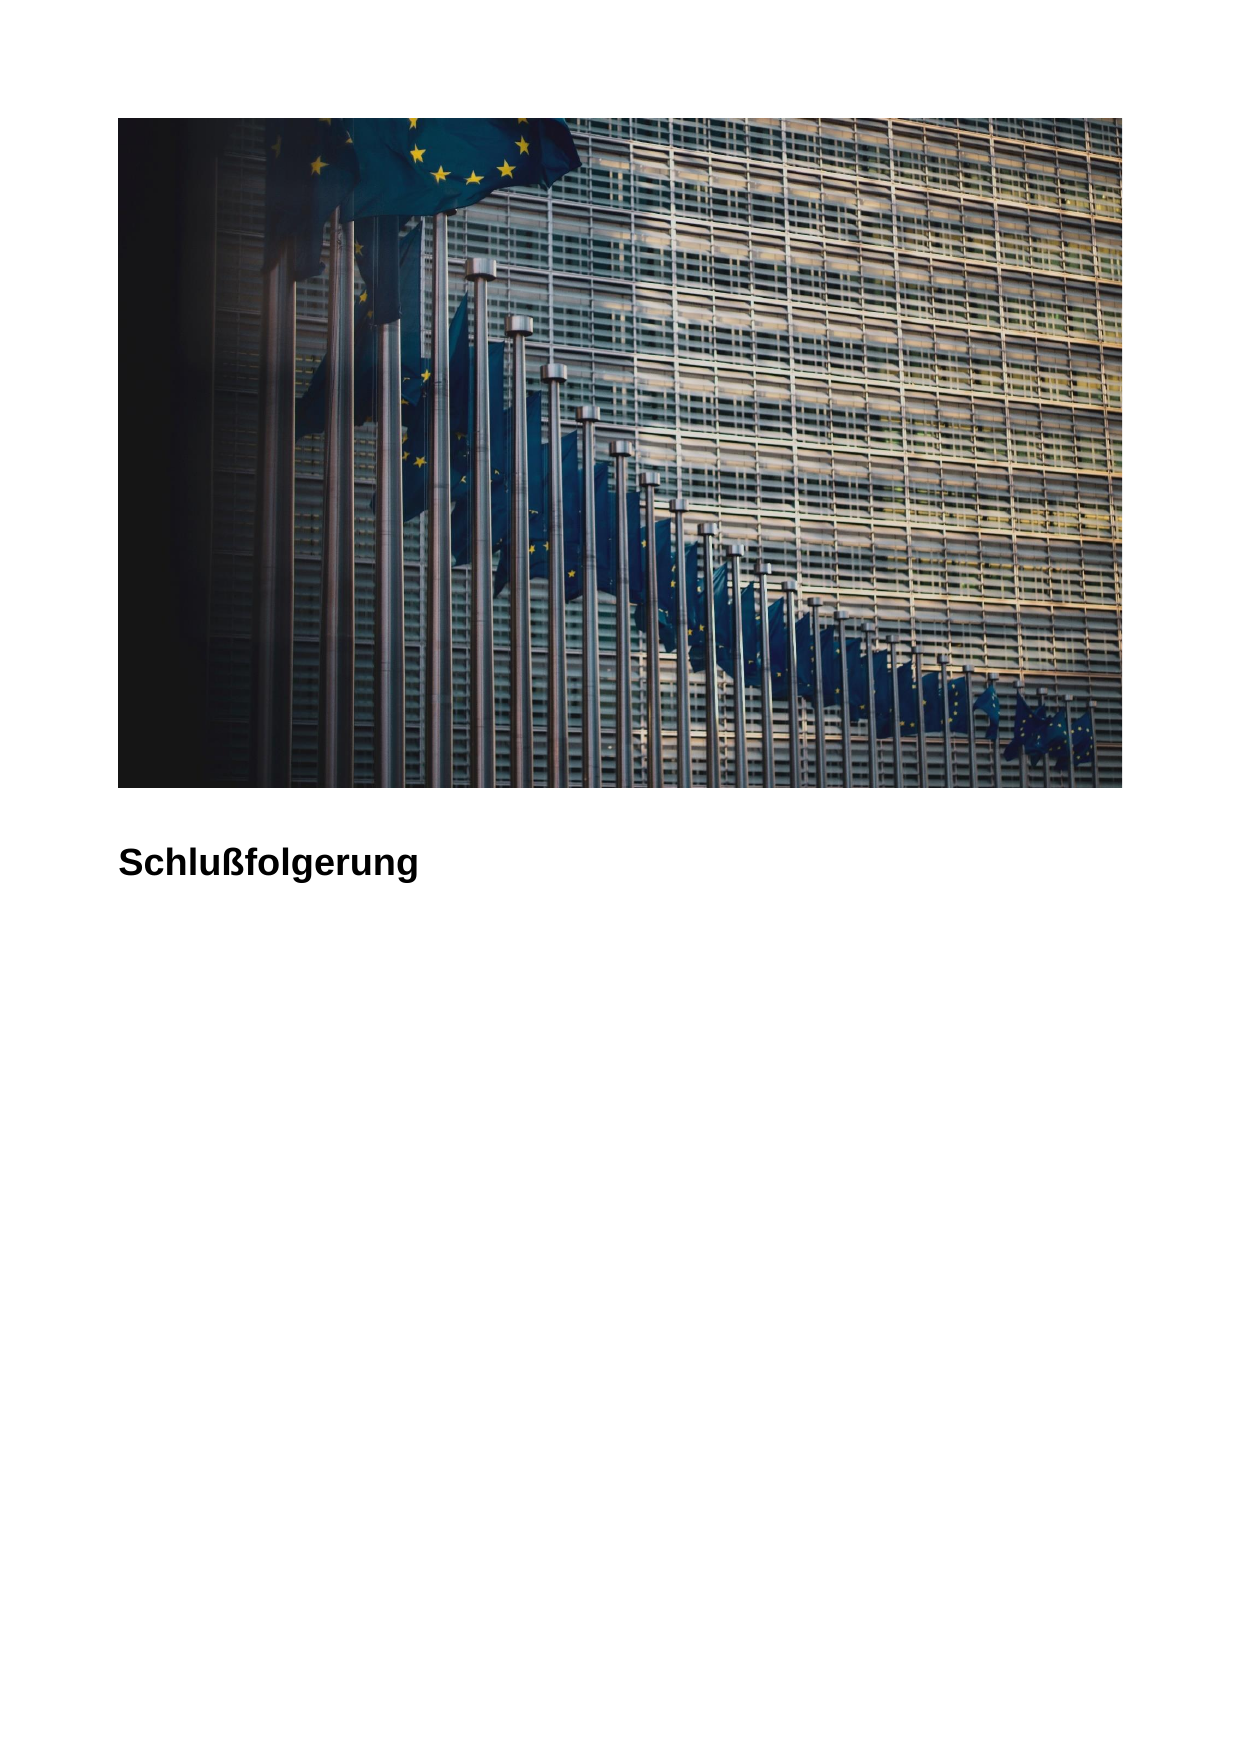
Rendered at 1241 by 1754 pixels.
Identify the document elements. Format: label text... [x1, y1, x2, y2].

subtitle Schlußfolgerung [118, 840, 1122, 883]
picture [118, 118, 1123, 788]
